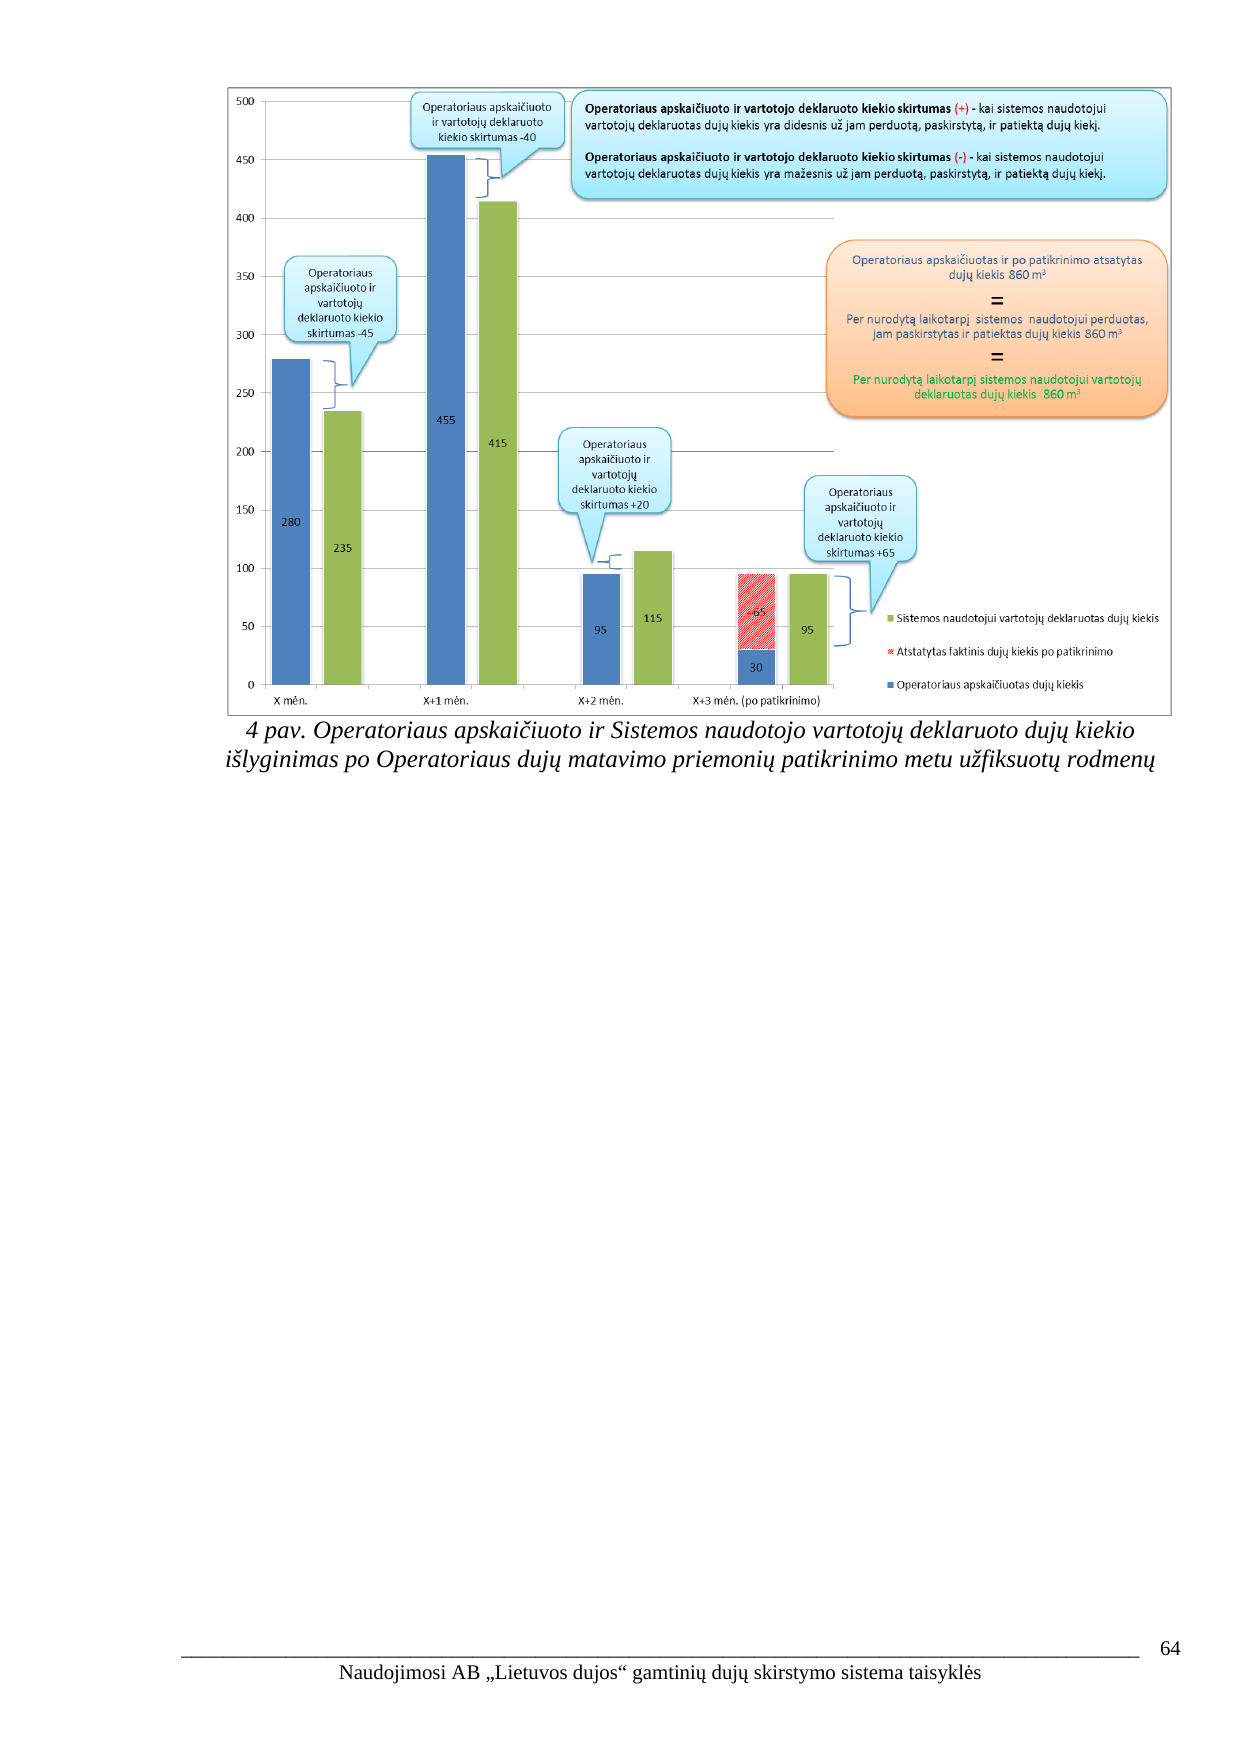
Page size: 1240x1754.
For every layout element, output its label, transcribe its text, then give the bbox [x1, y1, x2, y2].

text 4 pav. Operatoriaus apskaičiuoto ir Sistemos naudotojo vartotojų deklaruoto dujų kiekio išlyginimas po Operatoriaus dujų matavimo priemonių patikrinimo metu užfiksuotų rodmenų [202, 716, 1181, 773]
